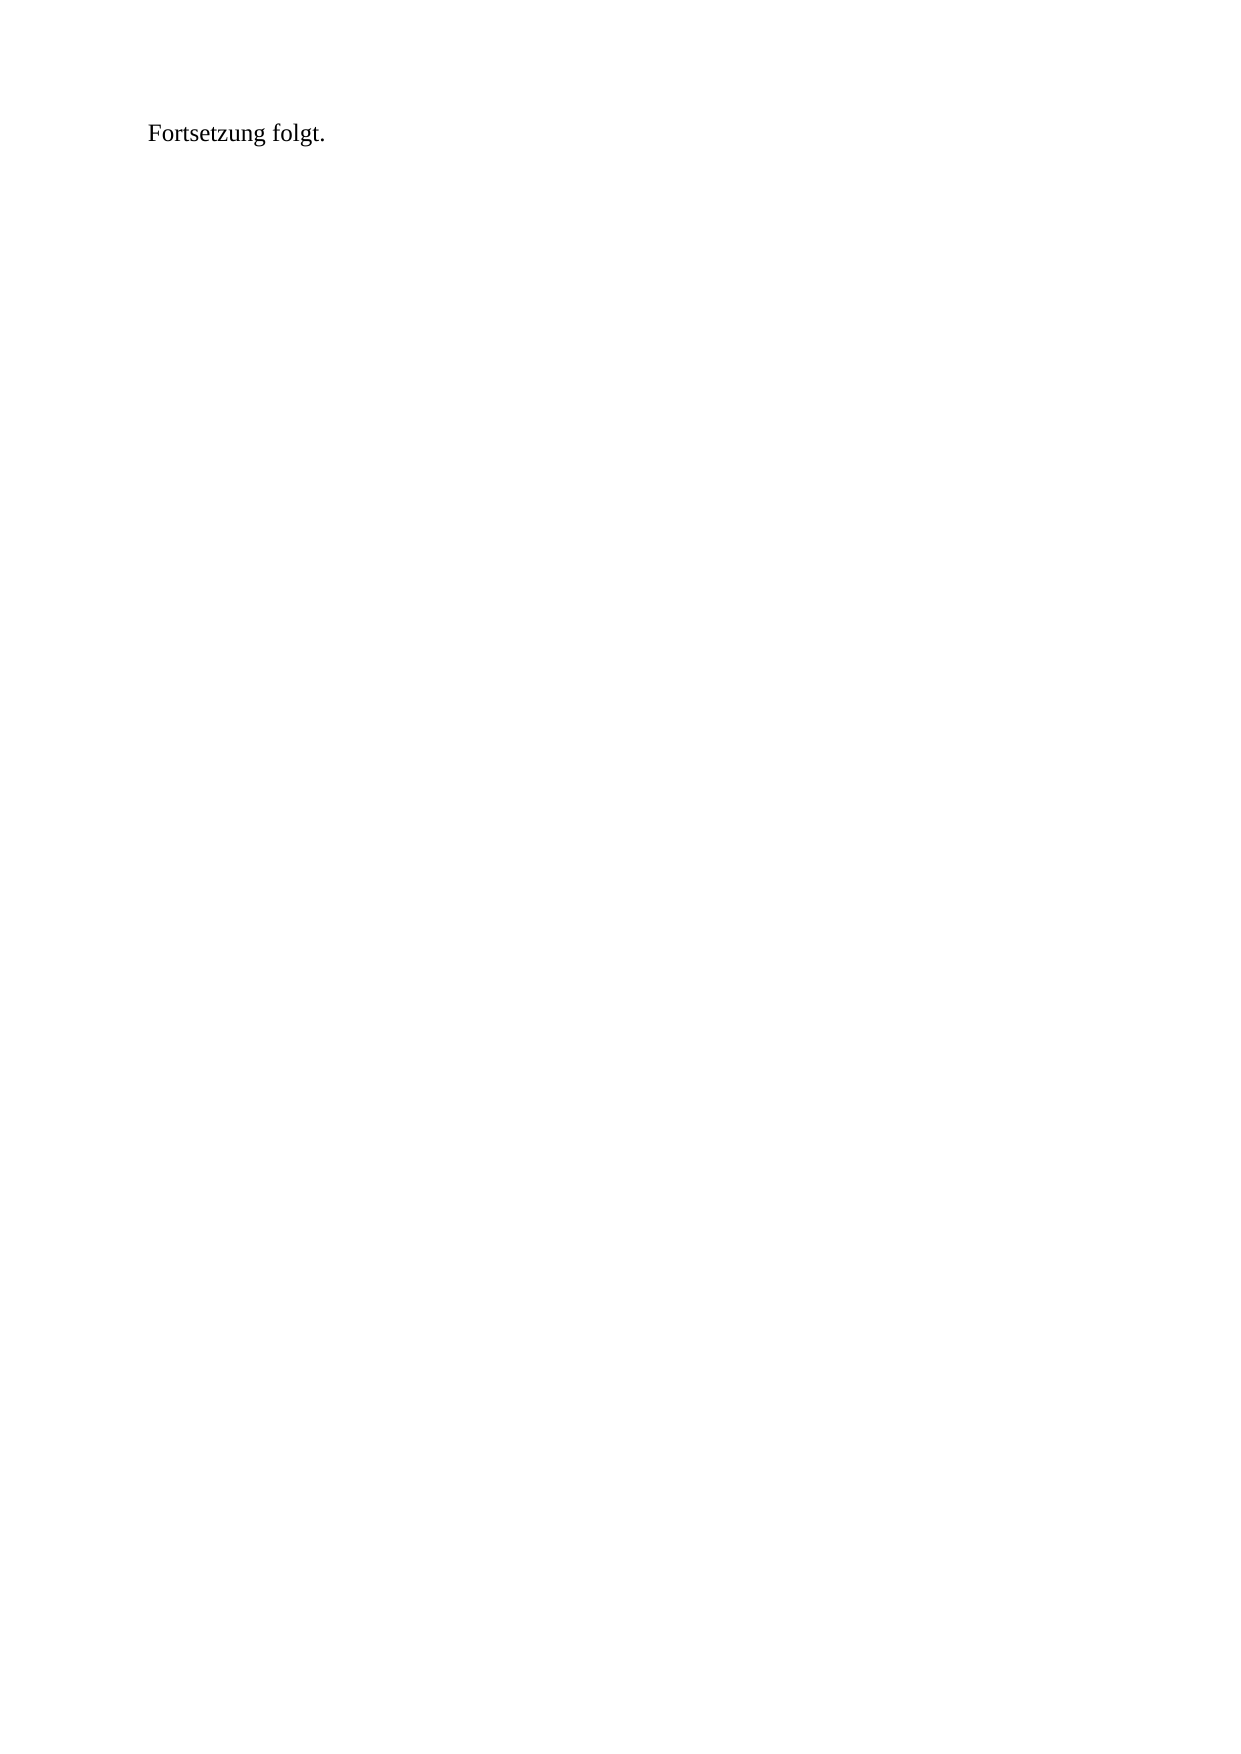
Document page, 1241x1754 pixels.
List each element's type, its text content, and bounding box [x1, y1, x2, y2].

text Fortsetzung folgt. [118, 118, 1122, 147]
